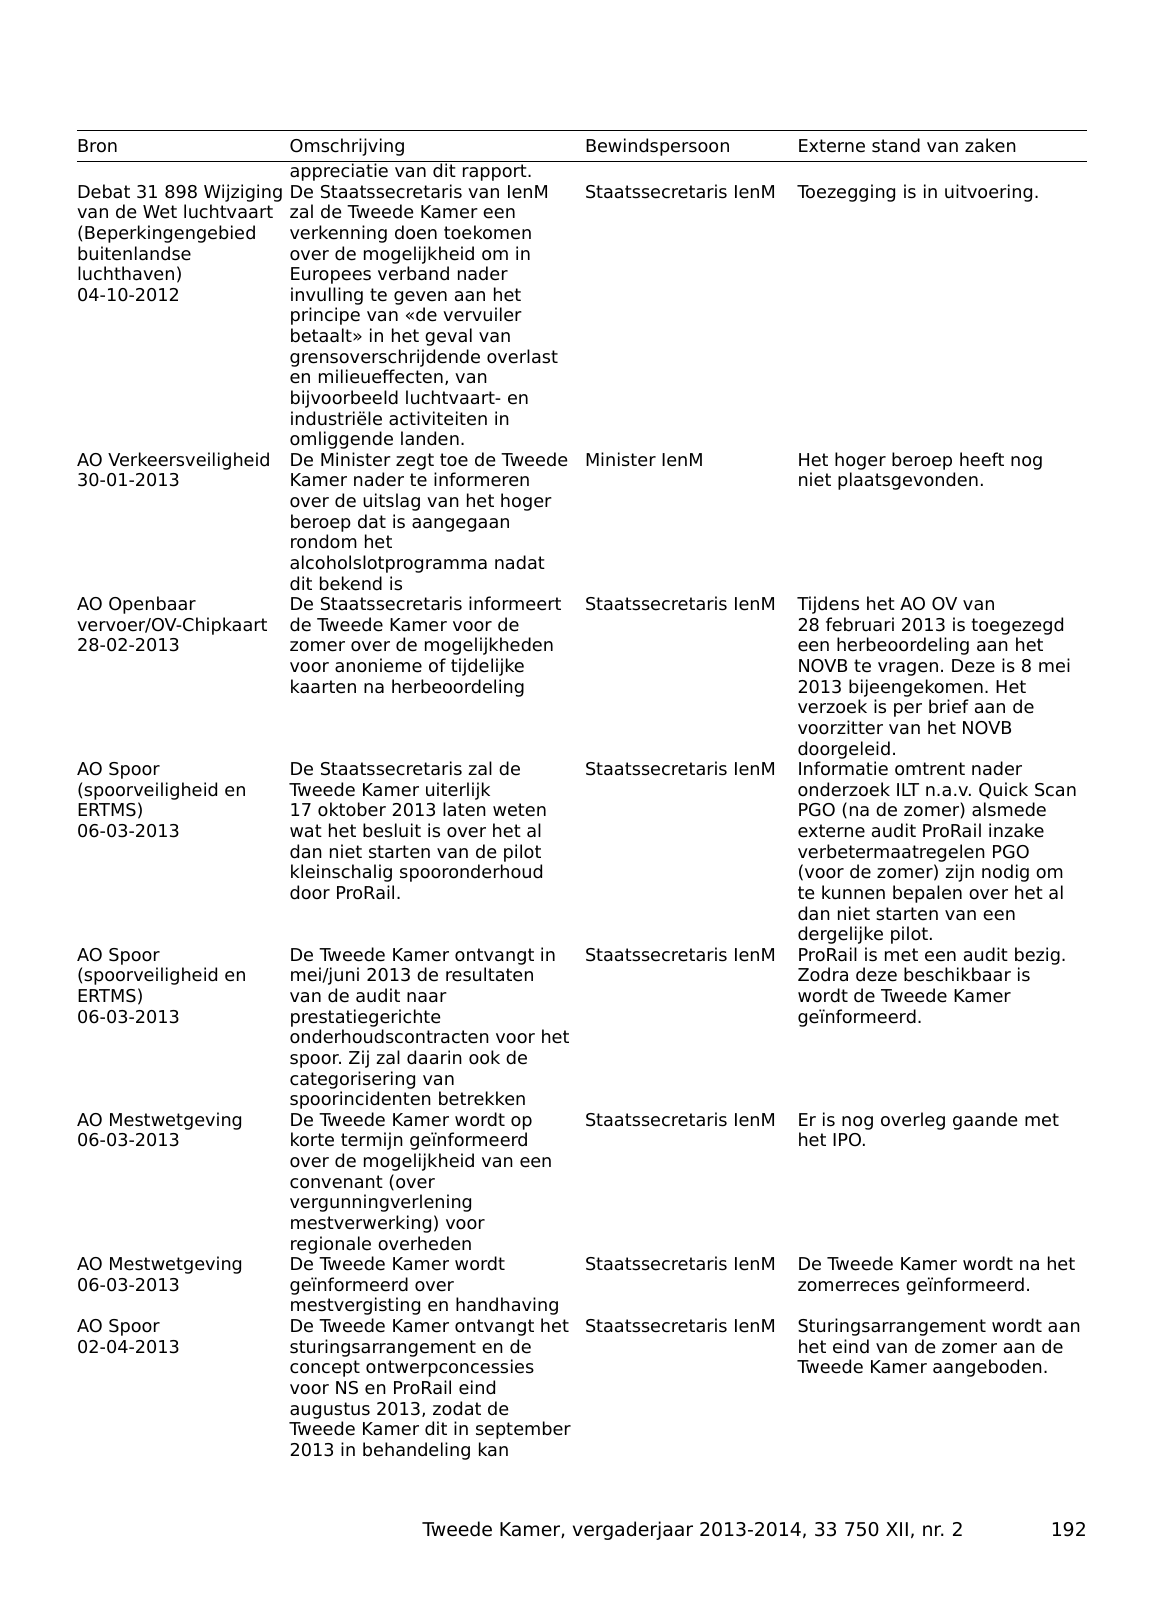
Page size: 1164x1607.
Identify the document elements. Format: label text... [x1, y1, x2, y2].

table_cell AO Spoor (spoorveiligheid en ERTMS) 06-03-2013 [77, 759, 283, 945]
table_cell Debat 31 898 Wijziging van de Wet luchtvaart (Beperkingengebied buitenlandse luchthaven) 04-10-2012 [77, 182, 283, 450]
table_header Externe stand van zaken [791, 131, 1087, 161]
table_cell Sturingsarrangement wordt aan het eind van de zomer aan de Tweede Kamer aangeboden. [791, 1316, 1087, 1460]
table_cell [791, 162, 1087, 182]
table_cell AO Verkeersveiligheid 30-01-2013 [77, 450, 283, 594]
table_cell Staatssecretaris IenM [579, 759, 791, 945]
table_cell De Tweede Kamer wordt op korte termijn geïnformeerd over de mogelijkheid van een convenant (over vergunningverlening mestverwerking) voor regionale overheden [284, 1110, 579, 1254]
table_cell appreciatie van dit rapport. [284, 162, 579, 182]
table_cell AO Spoor (spoorveiligheid en ERTMS) 06-03-2013 [77, 945, 283, 1110]
table_cell Tijdens het AO OV van 28 februari 2013 is toegezegd een herbeoordeling aan het NOVB te vragen. Deze is 8 mei 2013 bijeengekomen. Het verzoek is per brief aan de voorzitter van het NOVB doorgeleid. [791, 594, 1087, 759]
table_cell Staatssecretaris IenM [579, 182, 791, 450]
table_header Bron [77, 131, 283, 161]
table_cell Staatssecretaris IenM [579, 1110, 791, 1254]
table_cell Staatssecretaris IenM [579, 1254, 791, 1316]
table_cell De Staatssecretaris zal de Tweede Kamer uiterlijk 17 oktober 2013 laten weten wat het besluit is over het al dan niet starten van de pilot kleinschalig spooronderhoud door ProRail. [284, 759, 579, 945]
table_cell Er is nog overleg gaande met het IPO. [791, 1110, 1087, 1254]
table_cell AO Mestwetgeving 06-03-2013 [77, 1110, 283, 1254]
table_cell AO Openbaar vervoer/OV-Chipkaart 28-02-2013 [77, 594, 283, 759]
table_cell Minister IenM [579, 450, 791, 594]
table_cell De Tweede Kamer wordt geïnformeerd over mestvergisting en handhaving [284, 1254, 579, 1316]
table_cell ProRail is met een audit bezig. Zodra deze beschikbaar is wordt de Tweede Kamer geïnformeerd. [791, 945, 1087, 1110]
table_cell Staatssecretaris IenM [579, 594, 791, 759]
table_cell Toezegging is in uitvoering. [791, 182, 1087, 450]
table_cell De Tweede Kamer ontvangt het sturingsarrangement en de concept ontwerpconcessies voor NS en ProRail eind augustus 2013, zodat de Tweede Kamer dit in september 2013 in behandeling kan [284, 1316, 579, 1460]
table_header Omschrijving [284, 131, 579, 161]
table_cell AO Mestwetgeving 06-03-2013 [77, 1254, 283, 1316]
table_cell De Tweede Kamer wordt na het zomerreces geïnformeerd. [791, 1254, 1087, 1316]
table_cell Het hoger beroep heeft nog niet plaatsgevonden. [791, 450, 1087, 594]
table_cell De Minister zegt toe de Tweede Kamer nader te informeren over de uitslag van het hoger beroep dat is aangegaan rondom het alcoholslotprogramma nadat dit bekend is [284, 450, 579, 594]
table_cell Staatssecretaris IenM [579, 1316, 791, 1460]
table_cell De Staatssecretaris van IenM zal de Tweede Kamer een verkenning doen toekomen over de mogelijkheid om in Europees verband nader invulling te geven aan het principe van «de vervuiler betaalt» in het geval van grensoverschrijdende overlast en milieueffecten, van bijvoorbeeld luchtvaart- en industriële activiteiten in omliggende landen. [284, 182, 579, 450]
table_header Bewindspersoon [579, 131, 791, 161]
table_cell [579, 162, 791, 182]
table_cell Staatssecretaris IenM [579, 945, 791, 1110]
table_cell De Tweede Kamer ontvangt in mei/juni 2013 de resultaten van de audit naar prestatiegerichte onderhoudscontracten voor het spoor. Zij zal daarin ook de categorisering van spoorincidenten betrekken [284, 945, 579, 1110]
table_cell AO Spoor 02-04-2013 [77, 1316, 283, 1460]
table_cell De Staatssecretaris informeert de Tweede Kamer voor de zomer over de mogelijkheden voor anonieme of tijdelijke kaarten na herbeoordeling [284, 594, 579, 759]
table_cell [77, 162, 283, 182]
table_cell Informatie omtrent nader onderzoek ILT n.a.v. Quick Scan PGO (na de zomer) alsmede externe audit ProRail inzake verbetermaatregelen PGO (voor de zomer) zijn nodig om te kunnen bepalen over het al dan niet starten van een dergelijke pilot. [791, 759, 1087, 945]
